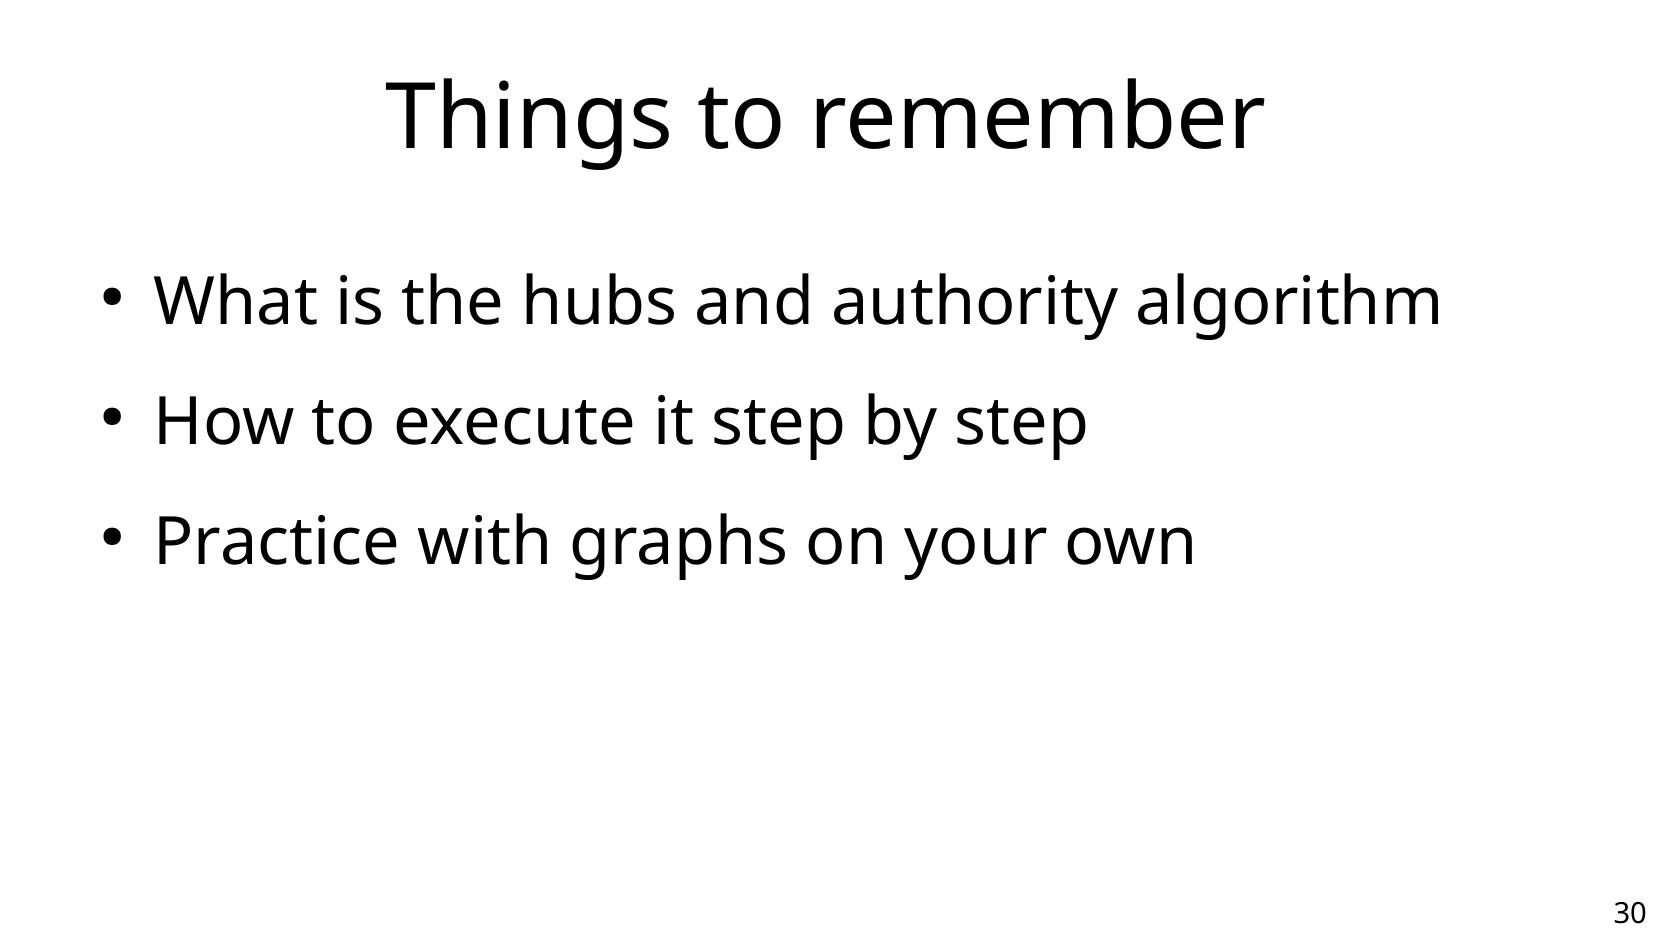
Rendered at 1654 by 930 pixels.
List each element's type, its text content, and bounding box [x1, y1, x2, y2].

title Things to remember [82, 1, 1571, 225]
list What is the hubs and authority algorithm How to execute it step by step Practice with graphs on your own [82, 252, 1571, 793]
